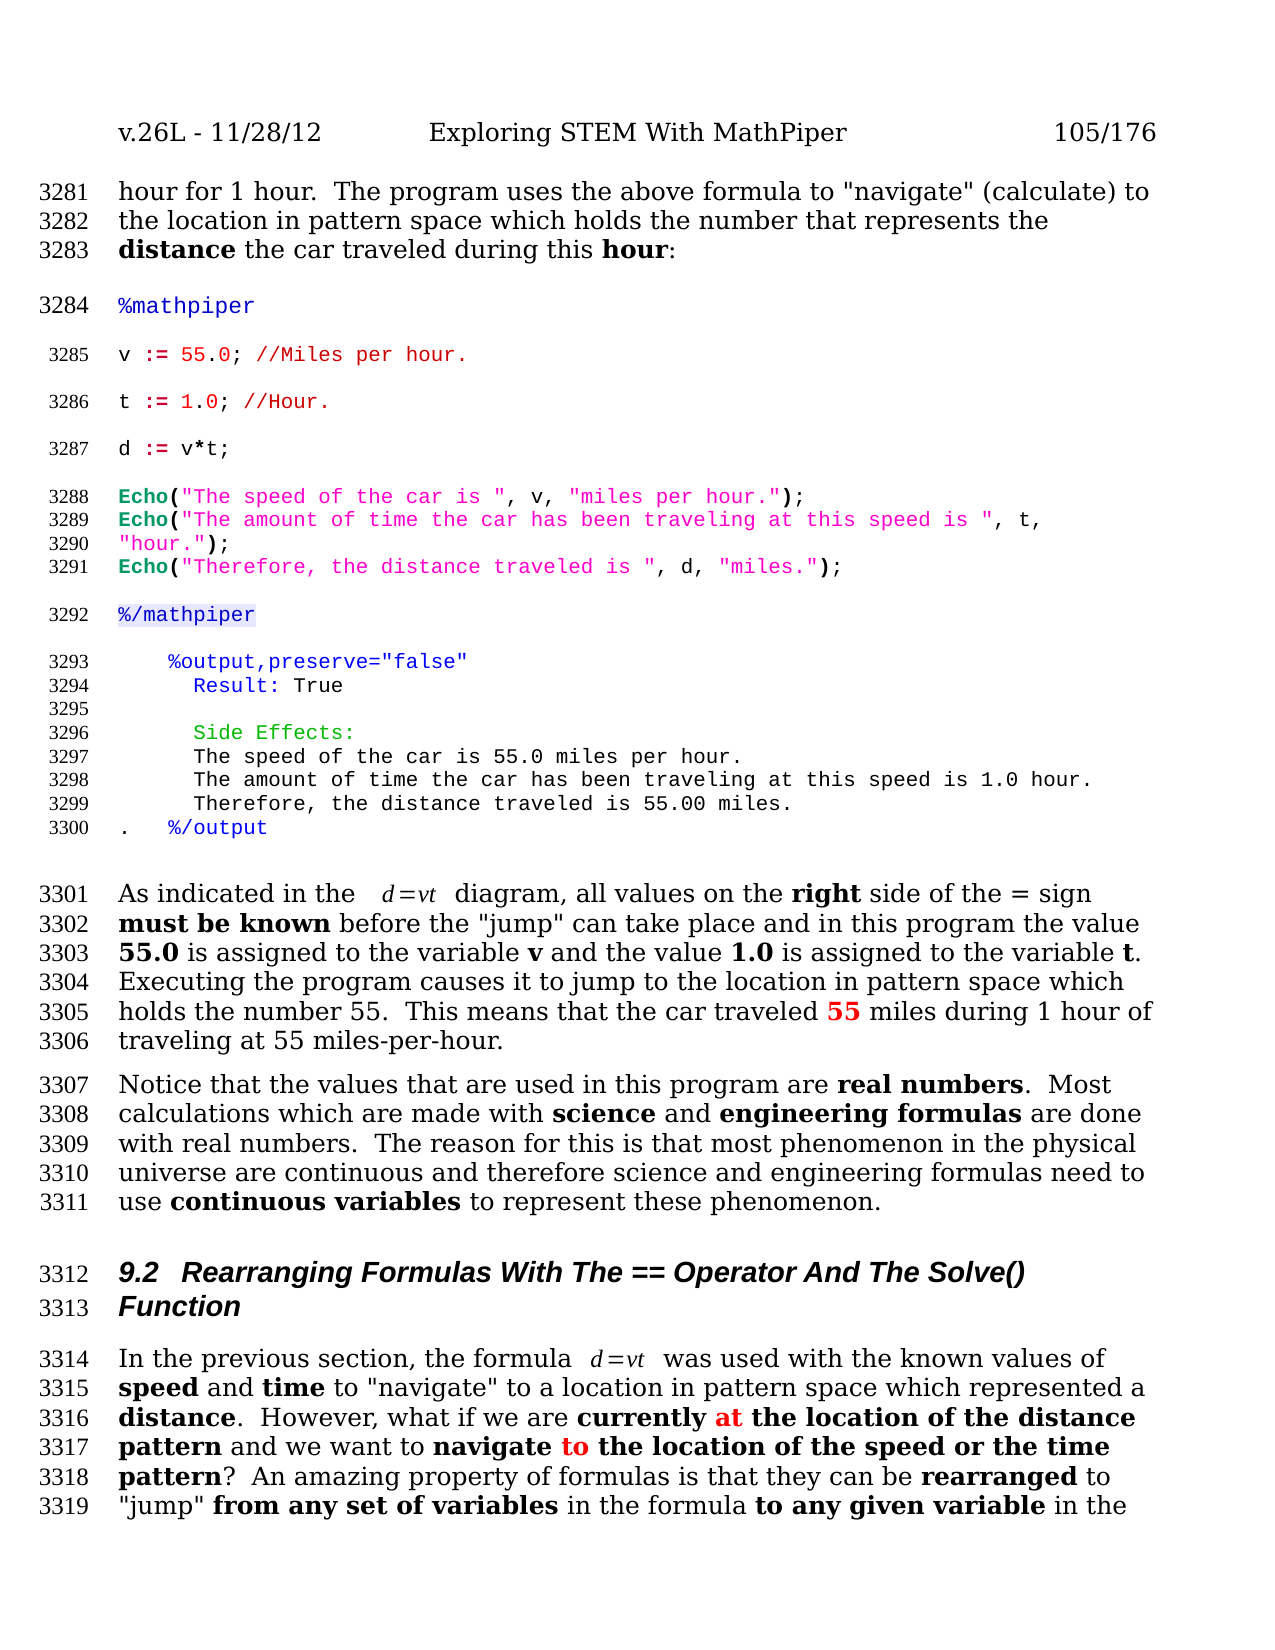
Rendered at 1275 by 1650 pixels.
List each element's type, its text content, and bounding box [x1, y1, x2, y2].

text As indicated in the diagram, all values on the right side of the = sign must be known before the "jump" can take place and in this program the value 55.0 is assigned to the variable v and the value 1.0 is assigned to the variable t. Executing the program causes it to jump to the location in pattern space which holds the number 55. This means that the car traveled 55 miles during 1 hour of traveling at 55 miles-per-hour. [118, 879, 1157, 1055]
text . %/output [118, 817, 1157, 840]
text Echo("The amount of time the car has been traveling at this speed is ", t, "hour."); [118, 509, 1157, 557]
text hour for 1 hour. The program uses the above formula to "navigate" (calculate) to the location in pattern space which holds the number that represents the distance the car traveled during this hour: [118, 177, 1157, 264]
text d := v*t; [118, 438, 1157, 462]
text %output,preserve="false" [118, 651, 1157, 675]
text The amount of time the car has been traveling at this speed is 1.0 hour. [118, 769, 1157, 793]
text Echo("The speed of the car is ", v, "miles per hour."); [118, 486, 1157, 509]
subtitle Rearranging Formulas With The == Operator And The Solve() Function [118, 1256, 1157, 1323]
text Notice that the values that are used in this program are real numbers. Most calculations which are made with science and engineering formulas are done with real numbers. The reason for this is that most phenomenon in the physical universe are continuous and therefore science and engineering formulas need to use continuous variables to represent these phenomenon. [118, 1070, 1157, 1216]
text Result: True [118, 675, 1157, 698]
text Echo("Therefore, the distance traveled is ", d, "miles."); [118, 557, 1157, 580]
text v := 55.0; //Miles per hour. [118, 344, 1157, 367]
text The speed of the car is 55.0 miles per hour. [118, 746, 1157, 769]
text In the previous section, the formulawas used with the known values of speed and time to "navigate" to a location in pattern space which represented a distance. However, what if we are currently at the location of the distance pattern and we want to navigate to the location of the speed or the time pattern? An amazing property of formulas is that they can be rearranged to "jump" from any set of variables in the formula to any given variable in the [118, 1343, 1157, 1520]
text Side Effects: [118, 722, 1157, 746]
text Therefore, the distance traveled is 55.00 miles. [118, 793, 1157, 817]
text %/mathpiper [118, 604, 1157, 627]
text %mathpiper [118, 294, 1157, 320]
text t := 1.0; //Hour. [118, 391, 1157, 415]
